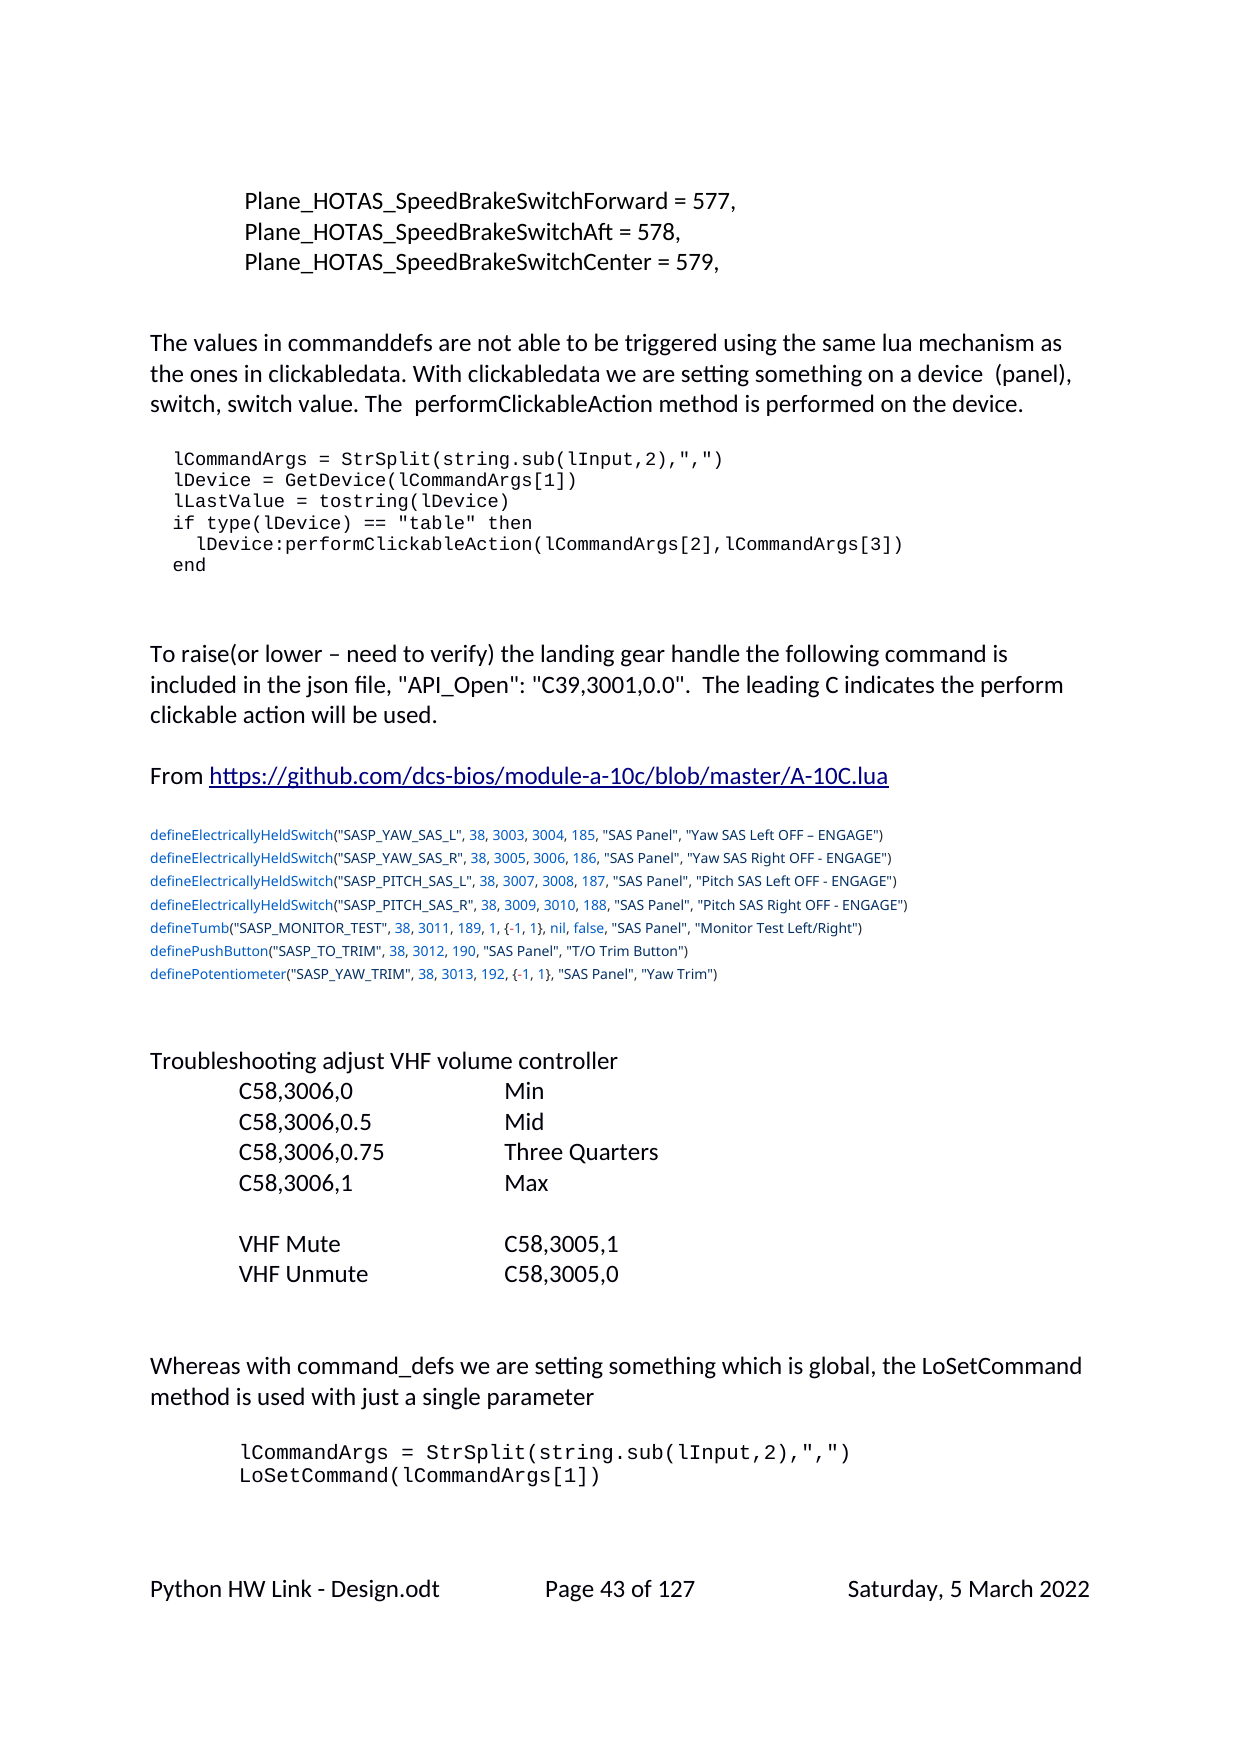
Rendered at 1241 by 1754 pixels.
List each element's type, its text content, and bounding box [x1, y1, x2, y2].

text lCommandArgs = StrSplit(string.sub(lInput,2),",") [150, 1442, 1090, 1465]
text defineElectricallyHeldSwitch("SASP_PITCH_SAS_R", 38, 3009, 3010, 188, "SAS Panel", "Pitch SAS Right OFF - ENGAGE") [150, 891, 1090, 914]
text defineElectricallyHeldSwitch("SASP_YAW_SAS_L", 38, 3003, 3004, 185, "SAS Panel", "Yaw SAS Left OFF – ENGAGE") [150, 821, 1090, 844]
text end [150, 556, 1090, 577]
text if type(lDevice) == "table" then [150, 513, 1090, 535]
text defineElectricallyHeldSwitch("SASP_YAW_SAS_R", 38, 3005, 3006, 186, "SAS Panel", "Yaw SAS Right OFF - ENGAGE") [150, 844, 1090, 868]
text lCommandArgs = StrSplit(string.sub(lInput,2),",") [150, 450, 1090, 471]
text VHF Mute C58,3005,1 [150, 1228, 1090, 1259]
text LoSetCommand(lCommandArgs[1]) [150, 1465, 1090, 1489]
text VHF Unmute C58,3005,0 [150, 1259, 1090, 1289]
text lLastValue = tostring(lDevice) [150, 492, 1090, 513]
text The values in commanddefs are not able to be triggered using the same lua mechanism as the ones in clickabledata. With clickabledata we are setting something on a device (panel), switch, switch value. The performClickableAction method is performed on the device. [150, 328, 1090, 419]
text definePushButton("SASP_TO_TRIM", 38, 3012, 190, "SAS Panel", "T/O Trim Button") [150, 937, 1090, 961]
text defineElectricallyHeldSwitch("SASP_PITCH_SAS_L", 38, 3007, 3008, 187, "SAS Panel", "Pitch SAS Left OFF - ENGAGE") [150, 868, 1090, 891]
text From https://github.com/dcs-bios/module-a-10c/blob/master/A-10C.lua [150, 760, 1090, 791]
text To raise(or lower – need to verify) the landing gear handle the following command is included in the json file, "API_Open": "C39,3001,0.0". The leading C indicates the perform clickable action will be used. [150, 638, 1090, 730]
text C58,3006,0.75 Three Quarters [150, 1137, 1090, 1167]
text defineTumb("SASP_MONITOR_TEST", 38, 3011, 189, 1, {-1, 1}, nil, false, "SAS Panel", "Monitor Test Left/Right") [150, 914, 1090, 937]
text definePotentiometer("SASP_YAW_TRIM", 38, 3013, 192, {-1, 1}, "SAS Panel", "Yaw Trim") [150, 961, 1090, 984]
text C58,3006,1 Max [150, 1167, 1090, 1198]
text Whereas with command_defs we are setting something which is global, the LoSetCommand method is used with just a single parameter [150, 1350, 1090, 1411]
text lDevice:performClickableAction(lCommandArgs[2],lCommandArgs[3]) [150, 535, 1090, 556]
text C58,3006,0.5 Mid [150, 1106, 1090, 1137]
text lDevice = GetDevice(lCommandArgs[1]) [150, 471, 1090, 492]
text C58,3006,0 Min [150, 1076, 1090, 1106]
text Troubleshooting adjust VHF volume controller [150, 1045, 1090, 1076]
